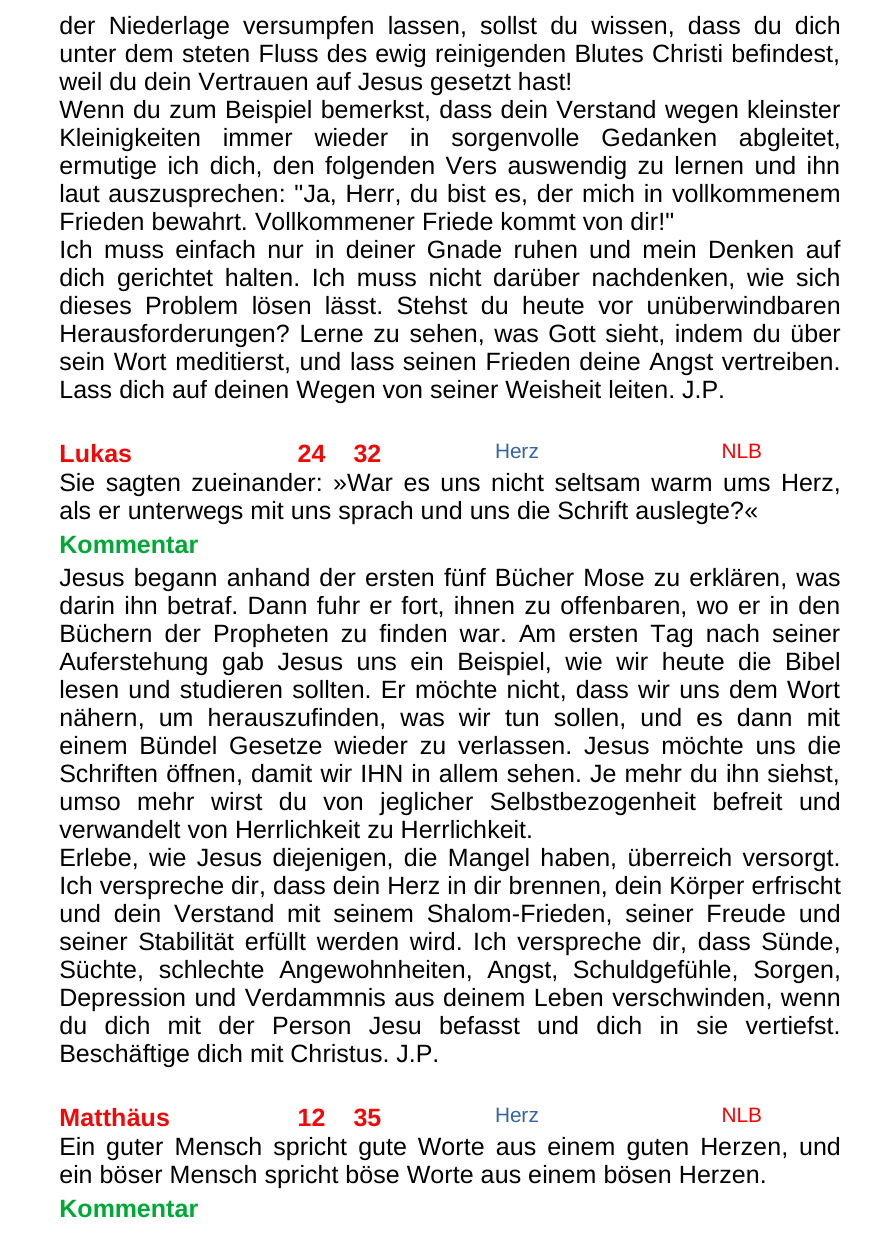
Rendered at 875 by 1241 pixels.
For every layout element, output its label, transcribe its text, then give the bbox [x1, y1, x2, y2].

table_cell [206, 531, 297, 561]
table_cell [427, 1104, 495, 1133]
table_cell 12 [298, 1104, 342, 1133]
table_cell [721, 531, 842, 561]
table_cell NLB [721, 440, 844, 469]
table_cell Matthäus [59, 1104, 297, 1133]
table_cell [427, 440, 495, 469]
table_cell Ein guter Mensch spricht gute Worte aus einem guten Herzen, und ein böser Mensch spricht böse Worte aus einem bösen Herzen. [59, 1133, 842, 1189]
table_cell [59, 404, 844, 440]
table_cell [298, 1195, 342, 1224]
table_cell [342, 440, 353, 469]
table_cell der Niederlage versumpfen lassen, sollst du wissen, dass du dich unter dem steten Fluss des ewig reinigenden Blutes Christi befindest, weil du dein Vertrauen auf Jesus gesetzt hast! Wenn du zum Beispiel bemerkst, dass dein Verstand wegen kleinster Kleinigkeiten immer wieder in sorgenvolle Gedanken abgleitet, ermutige ich dich, den folgenden Vers auswendig zu lernen und ihn laut auszusprechen: "Ja, Herr, du bist es, der mich in vollkommenem Frieden bewahrt. Vollkommener Friede kommt von dir!" Ich muss einfach nur in deiner Gnade ruhen und mein Denken auf dich gerichtet halten. Ich muss nicht darüber nachdenken, wie sich dieses Problem lösen lässt. Stehst du heute vor unüberwindbaren Herausforderungen? Lerne zu sehen, was Gott sieht, indem du über sein Wort meditierst, und lass seinen Frieden deine Angst vertreiben. Lass dich auf deinen Wegen von seiner Weisheit leiten. J.P. [59, 12, 842, 404]
table_cell [677, 531, 721, 561]
table_cell [59, 1068, 844, 1103]
table_cell Kommentar [59, 1195, 206, 1224]
table_cell [677, 1104, 721, 1133]
table_cell [59, 525, 844, 531]
table_cell 24 [298, 440, 342, 469]
table_cell Herz [495, 1104, 677, 1133]
table_cell [495, 531, 677, 561]
table_cell [206, 1195, 297, 1224]
table_cell [342, 1104, 353, 1133]
table_cell [342, 1195, 353, 1224]
table_cell [353, 1195, 427, 1224]
table_cell Sie sagten zueinander: »War es uns nicht seltsam warm ums Herz, als er unterwegs mit uns sprach und uns die Schrift auslegte?« [59, 469, 842, 525]
table_cell [59, 1189, 844, 1195]
table_cell [427, 1195, 495, 1224]
table_cell [427, 531, 495, 561]
table_cell 35 [353, 1104, 427, 1133]
table_cell [495, 1195, 677, 1224]
table_cell [677, 440, 721, 469]
table_cell [677, 1195, 721, 1224]
table_cell [721, 1195, 842, 1224]
table_cell Herz [495, 440, 677, 469]
table_cell [353, 531, 427, 561]
table_cell [342, 531, 353, 561]
table_cell [298, 531, 342, 561]
table_cell NLB [721, 1104, 844, 1133]
table_cell Jesus begann anhand der ersten fünf Bücher Mose zu erklären, was darin ihn betraf. Dann fuhr er fort, ihnen zu offenbaren, wo er in den Büchern der Propheten zu finden war. Am ersten Tag nach seiner Auferstehung gab Jesus uns ein Beispiel, wie wir heute die Bibel lesen und studieren sollten. Er möchte nicht, dass wir uns dem Wort nähern, um herauszufinden, was wir tun sollen, und es dann mit einem Bündel Gesetze wieder zu verlassen. Jesus möchte uns die Schriften öffnen, damit wir IHN in allem sehen. Je mehr du ihn siehst, umso mehr wirst du von jeglicher Selbstbezogenheit befreit und verwandelt von Herrlichkeit zu Herrlichkeit. Erlebe, wie Jesus diejenigen, die Mangel haben, überreich versorgt. Ich verspreche dir, dass dein Herz in dir brennen, dein Körper erfrischt und dein Verstand mit seinem Shalom-Frieden, seiner Freude und seiner Stabilität erfüllt werden wird. Ich verspreche dir, dass Sünde, Süchte, schlechte Angewohnheiten, Angst, Schuldgefühle, Sorgen, Depression und Verdammnis aus deinem Leben verschwinden, wenn du dich mit der Person Jesu befasst und dich in sie vertiefst. Beschäftige dich mit Christus. J.P. [59, 564, 842, 1068]
table_cell Lukas [59, 440, 297, 469]
table_cell 32 [353, 440, 427, 469]
table_cell Kommentar [59, 531, 206, 561]
